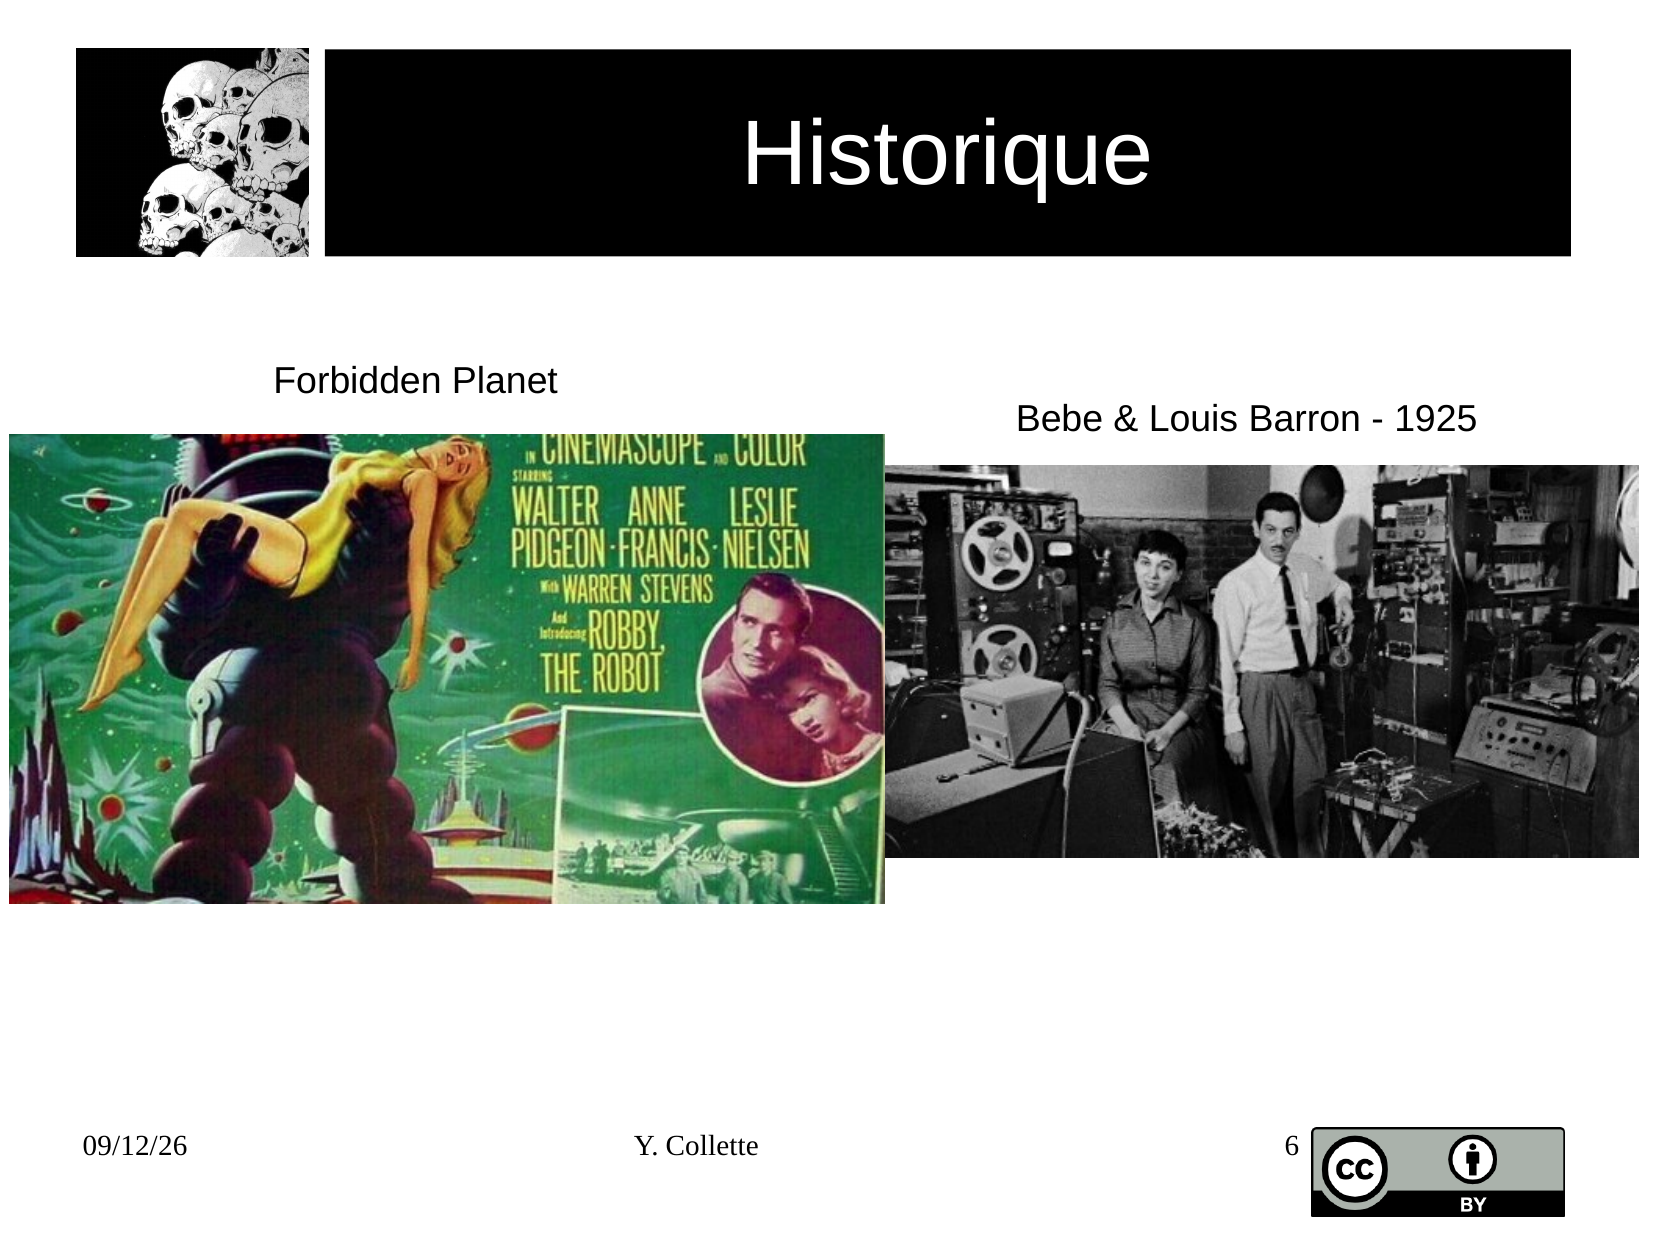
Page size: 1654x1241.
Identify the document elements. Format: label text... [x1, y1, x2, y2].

title Historique [324, 49, 1571, 257]
picture [76, 48, 309, 257]
picture [1311, 1127, 1565, 1217]
picture [9, 434, 1639, 904]
text_box Bebe & Louis Barron - 1925 [1001, 389, 1533, 447]
text_box Forbidden Planet [258, 352, 581, 409]
